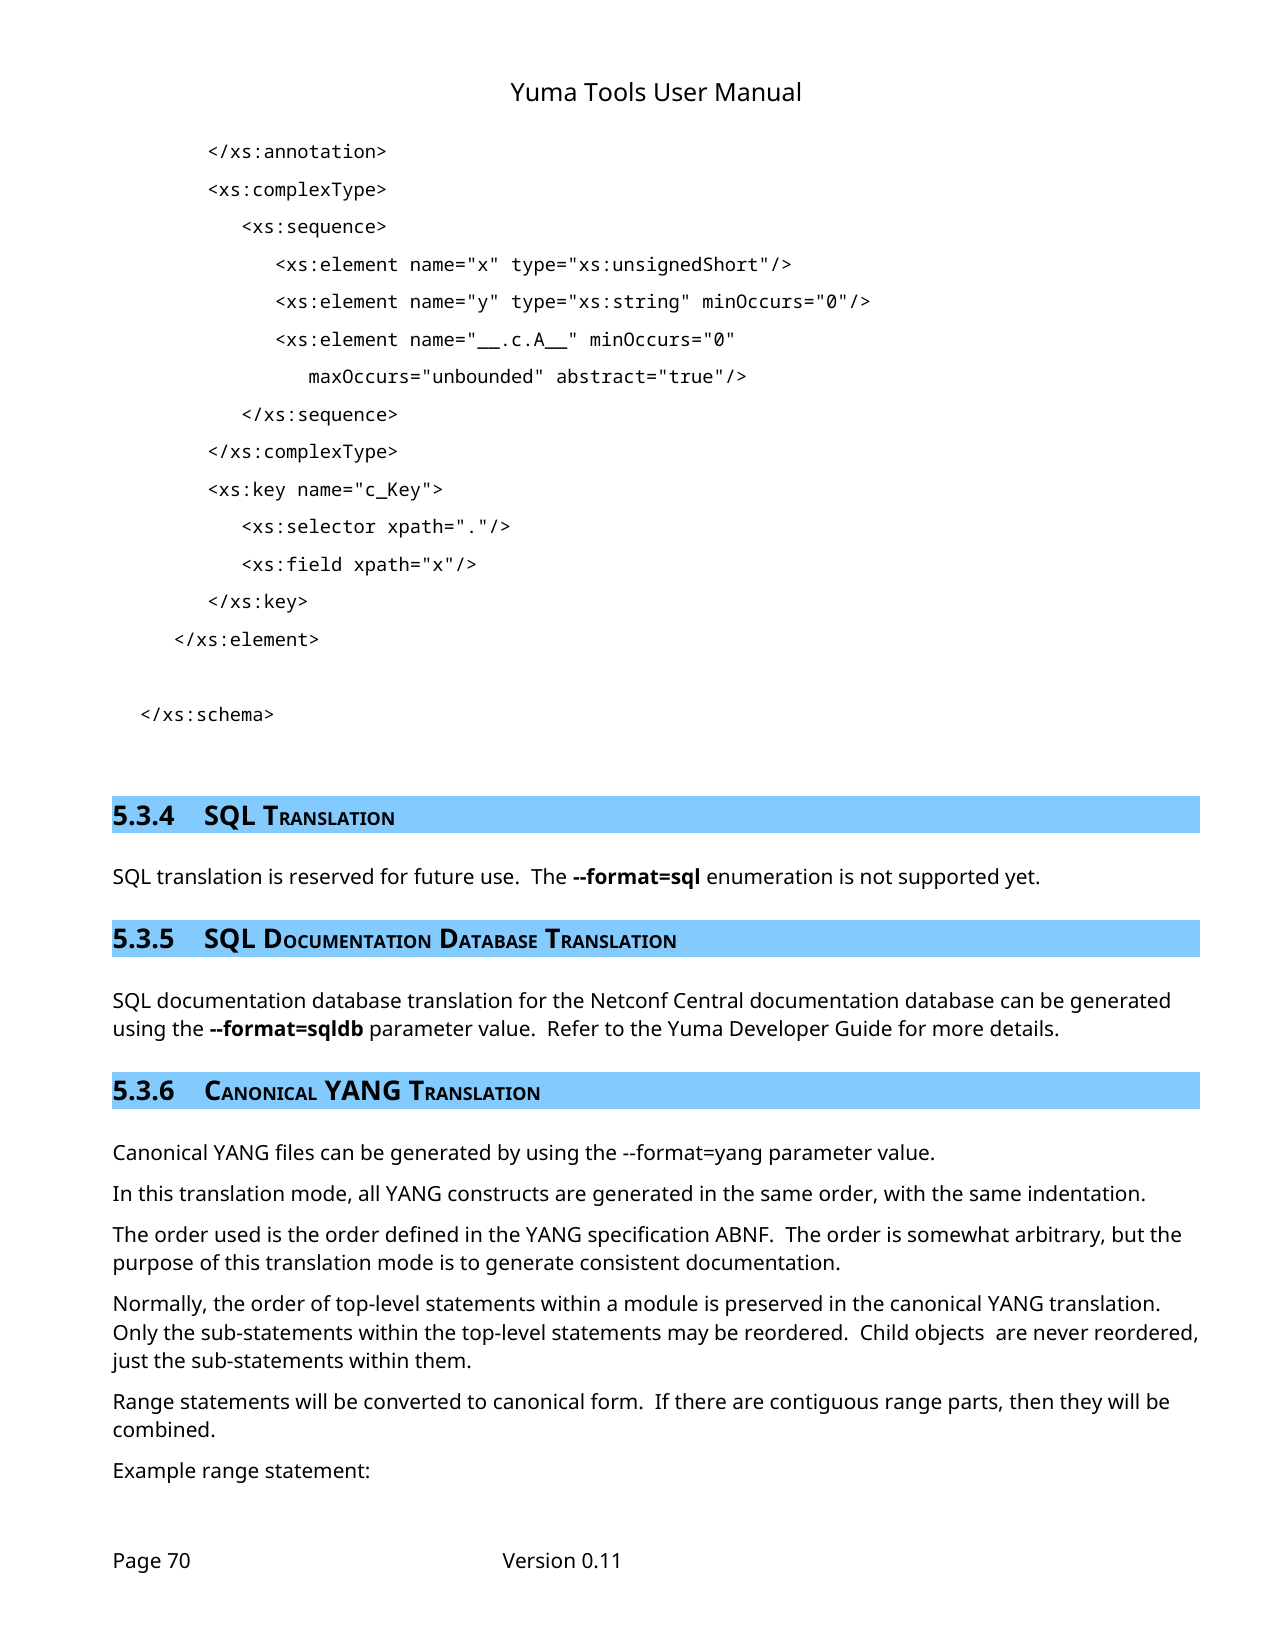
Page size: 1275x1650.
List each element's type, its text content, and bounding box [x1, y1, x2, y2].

text Range statements will be converted to canonical form. If there are contiguous range parts, then they will be combined. [112, 1387, 1200, 1444]
text Canonical YANG files can be generated by using the --format=yang parameter value. [112, 1138, 1200, 1166]
text <xs:sequence> [139, 213, 1200, 239]
text </xs:sequence> [139, 401, 1200, 427]
text <xs:selector xpath="."/> [139, 513, 1200, 539]
subtitle Canonical YANG Translation [112, 1072, 1200, 1109]
text </xs:complexType> [139, 438, 1200, 464]
text </xs:key> [139, 588, 1200, 614]
text <xs:element name="__.c.A__" minOccurs="0" [139, 326, 1200, 352]
subtitle SQL Documentation Database Translation [112, 920, 1200, 957]
text SQL documentation database translation for the Netconf Central documentation database can be generated using the --format=sqldb parameter value. Refer to the Yuma Developer Guide for more details. [112, 986, 1200, 1043]
text Example range statement: [112, 1456, 1200, 1485]
text SQL translation is reserved for future use. The --format=sql enumeration is not supported yet. [112, 862, 1200, 891]
text <xs:field xpath="x"/> [139, 551, 1200, 577]
text In this translation mode, all YANG constructs are generated in the same order, with the same indentation. [112, 1179, 1200, 1207]
text </xs:element> [139, 626, 1200, 652]
subtitle SQL Translation [112, 796, 1200, 833]
text </xs:schema> [139, 701, 1200, 727]
text maxOccurs="unbounded" abstract="true"/> [139, 363, 1200, 389]
text <xs:element name="y" type="xs:string" minOccurs="0"/> [139, 288, 1200, 314]
text Normally, the order of top-level statements within a module is preserved in the canonical YANG translation. Only the sub-statements within the top-level statements may be reordered. Child objects are never reordered, just the sub-statements within them. [112, 1289, 1200, 1374]
text </xs:annotation> [139, 138, 1200, 164]
text <xs:complexType> [139, 176, 1200, 202]
text <xs:element name="x" type="xs:unsignedShort"/> [139, 251, 1200, 277]
text The order used is the order defined in the YANG specification ABNF. The order is somewhat arbitrary, but the purpose of this translation mode is to generate consistent documentation. [112, 1220, 1200, 1277]
text <xs:key name="c_Key"> [139, 476, 1200, 502]
